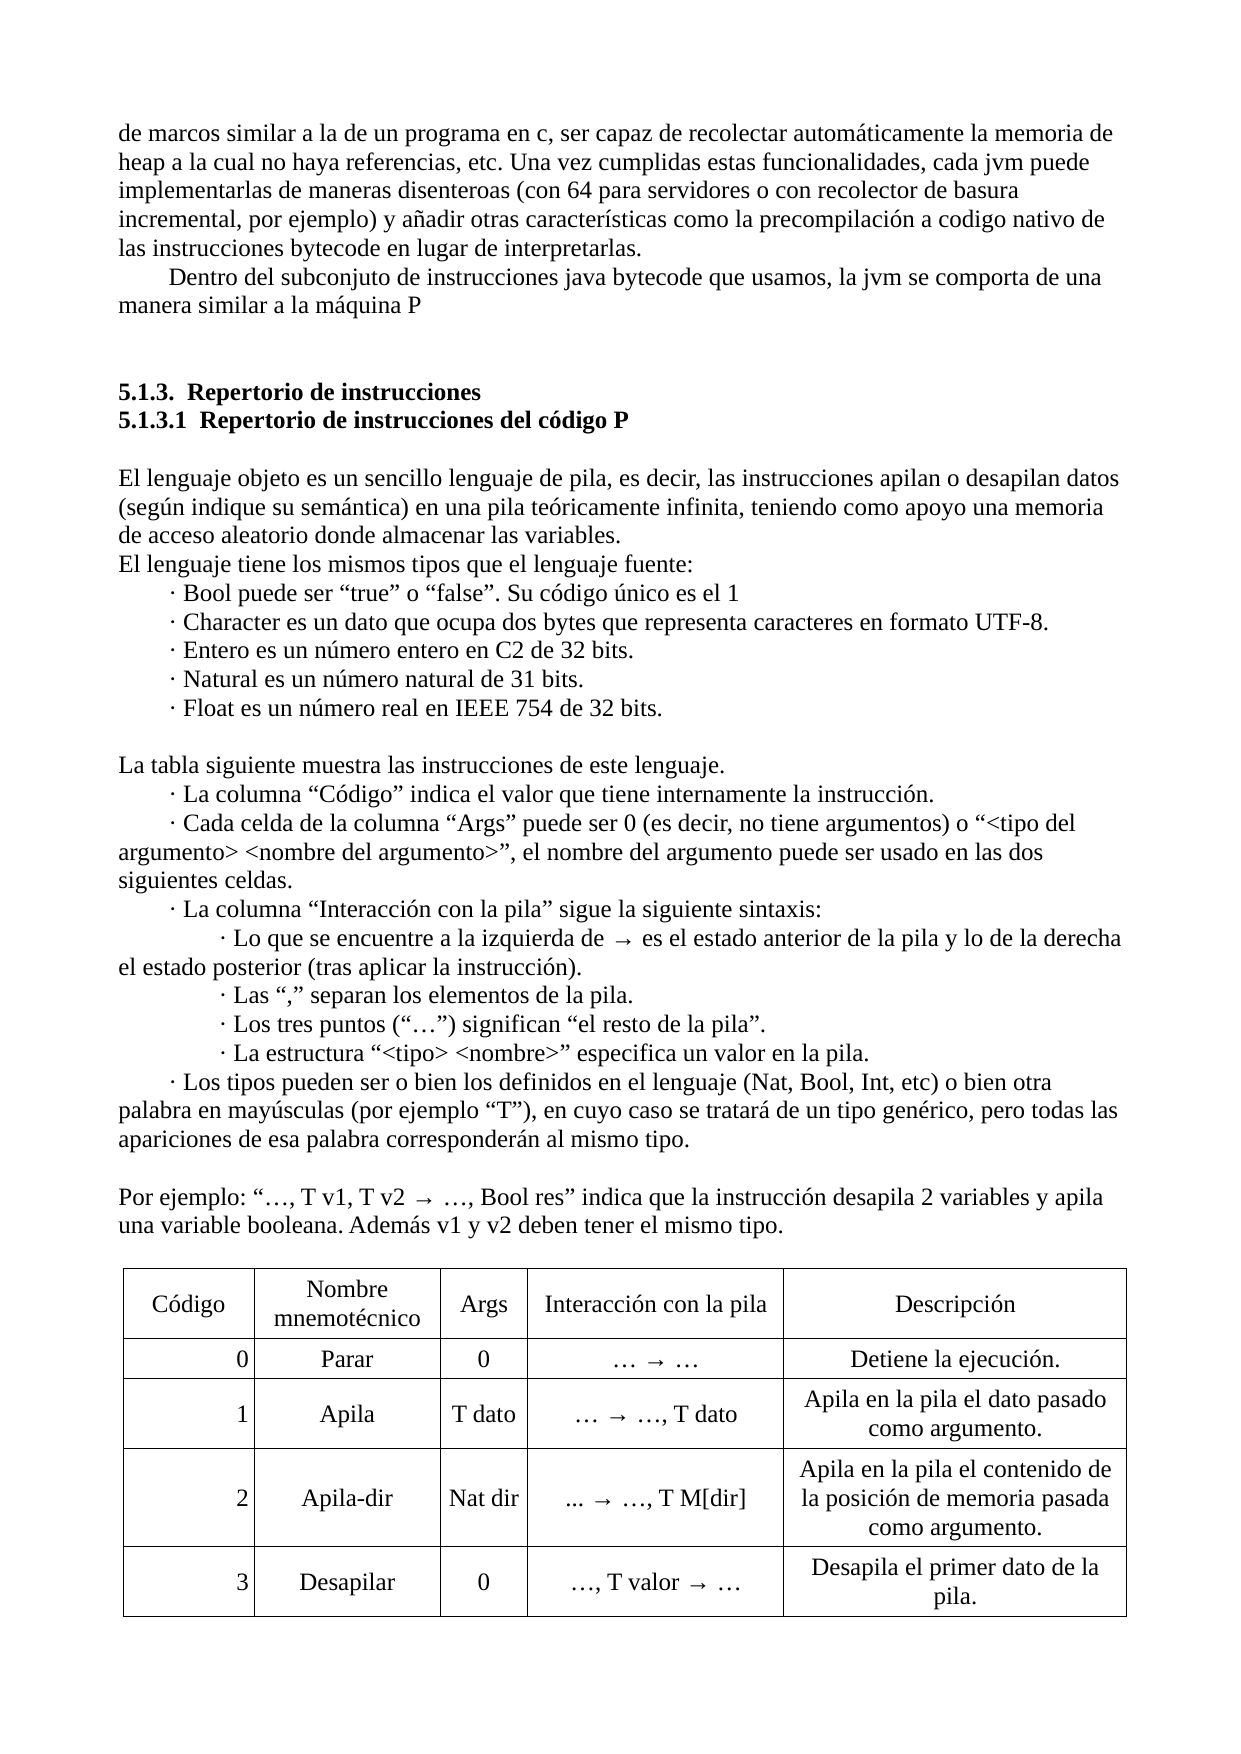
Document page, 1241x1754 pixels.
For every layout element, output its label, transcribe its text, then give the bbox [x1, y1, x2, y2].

text Por ejemplo: “…, T v1, T v2 → …, Bool res” indica que la instrucción desapila 2 variables y apila una variable booleana. Además v1 y v2 deben tener el mismo tipo. [118, 1153, 1122, 1239]
text de marcos similar a la de un programa en c, ser capaz de recolectar automáticamente la memoria de heap a la cual no haya referencias, etc. Una vez cumplidas estas funcionalidades, cada jvm puede implementarlas de maneras disenteroas (con 64 para servidores o con recolector de basura incremental, por ejemplo) y añadir otras características como la precompilación a codigo nativo de las instrucciones bytecode en lugar de interpretarlas. [118, 118, 1122, 262]
table_cell Apila en la pila el dato pasado como argumento. [784, 1379, 1126, 1448]
table_cell Nat dir [441, 1449, 527, 1546]
table_cell Desapilar [255, 1547, 440, 1616]
table_cell ... → …, T M[dir] [528, 1449, 783, 1546]
table_cell … → …, T dato [528, 1379, 783, 1448]
text · Bool puede ser “true” o “false”. Su código único es el 1 [118, 578, 1122, 607]
text La tabla siguiente muestra las instrucciones de este lenguaje. [118, 751, 1122, 779]
text · Los tipos pueden ser o bien los definidos en el lenguaje (Nat, Bool, Int, etc) o bien otra palabra en mayúsculas (por ejemplo “T”), en cuyo caso se tratará de un tipo genérico, pero todas las apariciones de esa palabra corresponderán al mismo tipo. [118, 1067, 1122, 1153]
table_cell …, T valor → … [528, 1547, 783, 1616]
text Dentro del subconjuto de instrucciones java bytecode que usamos, la jvm se comporta de una manera similar a la máquina P [118, 262, 1122, 319]
table_cell … → … [528, 1339, 783, 1378]
table_header Descripción [784, 1269, 1126, 1338]
table_cell Detiene la ejecución. [784, 1339, 1126, 1378]
table_cell Parar [255, 1339, 440, 1378]
table_cell 0 [441, 1339, 527, 1378]
text 5.1.3.1 Repertorio de instrucciones del código P [118, 406, 1122, 434]
text · Natural es un número natural de 31 bits. [118, 664, 1122, 693]
text · Las “,” separan los elementos de la pila. [118, 981, 1122, 1009]
table_cell 0 [441, 1547, 527, 1616]
text El lenguaje objeto es un sencillo lenguaje de pila, es decir, las instrucciones apilan o desapilan datos (según indique su semántica) en una pila teóricamente infinita, teniendo como apoyo una memoria de acceso aleatorio donde almacenar las variables. [118, 463, 1122, 549]
text 5.1.3. Repertorio de instrucciones [118, 377, 1122, 406]
text · Cada celda de la columna “Args” puede ser 0 (es decir, no tiene argumentos) o “<tipo del argumento> <nombre del argumento>”, el nombre del argumento puede ser usado en las dos siguientes celdas. [118, 808, 1122, 894]
table_cell 3 [124, 1547, 254, 1616]
text · La columna “Interacción con la pila” sigue la siguiente sintaxis: [118, 894, 1122, 923]
table_cell 0 [124, 1339, 254, 1378]
text El lenguaje tiene los mismos tipos que el lenguaje fuente: [118, 549, 1122, 578]
text · Entero es un número entero en C2 de 32 bits. [118, 636, 1122, 664]
table_header Nombre mnemotécnico [255, 1269, 440, 1338]
table_cell T dato [441, 1379, 527, 1448]
text · Los tres puntos (“…”) significan “el resto de la pila”. [118, 1009, 1122, 1038]
text · Float es un número real en IEEE 754 de 32 bits. [118, 693, 1122, 722]
table_cell Apila en la pila el contenido de la posición de memoria pasada como argumento. [784, 1449, 1126, 1546]
table_cell 1 [124, 1379, 254, 1448]
table_header Interacción con la pila [528, 1269, 783, 1338]
table_cell 2 [124, 1449, 254, 1546]
text · Character es un dato que ocupa dos bytes que representa caracteres en formato UTF-8. [118, 607, 1122, 636]
text · Lo que se encuentre a la izquierda de → es el estado anterior de la pila y lo de la derecha el estado posterior (tras aplicar la instrucción). [118, 923, 1122, 981]
table_header Args [441, 1269, 527, 1338]
table_header Código [124, 1269, 254, 1338]
text · La columna “Código” indica el valor que tiene internamente la instrucción. [118, 779, 1122, 808]
table_cell Desapila el primer dato de la pila. [784, 1547, 1126, 1616]
table_cell Apila-dir [255, 1449, 440, 1546]
text · La estructura “<tipo> <nombre>” especifica un valor en la pila. [118, 1038, 1122, 1067]
table_cell Apila [255, 1379, 440, 1448]
